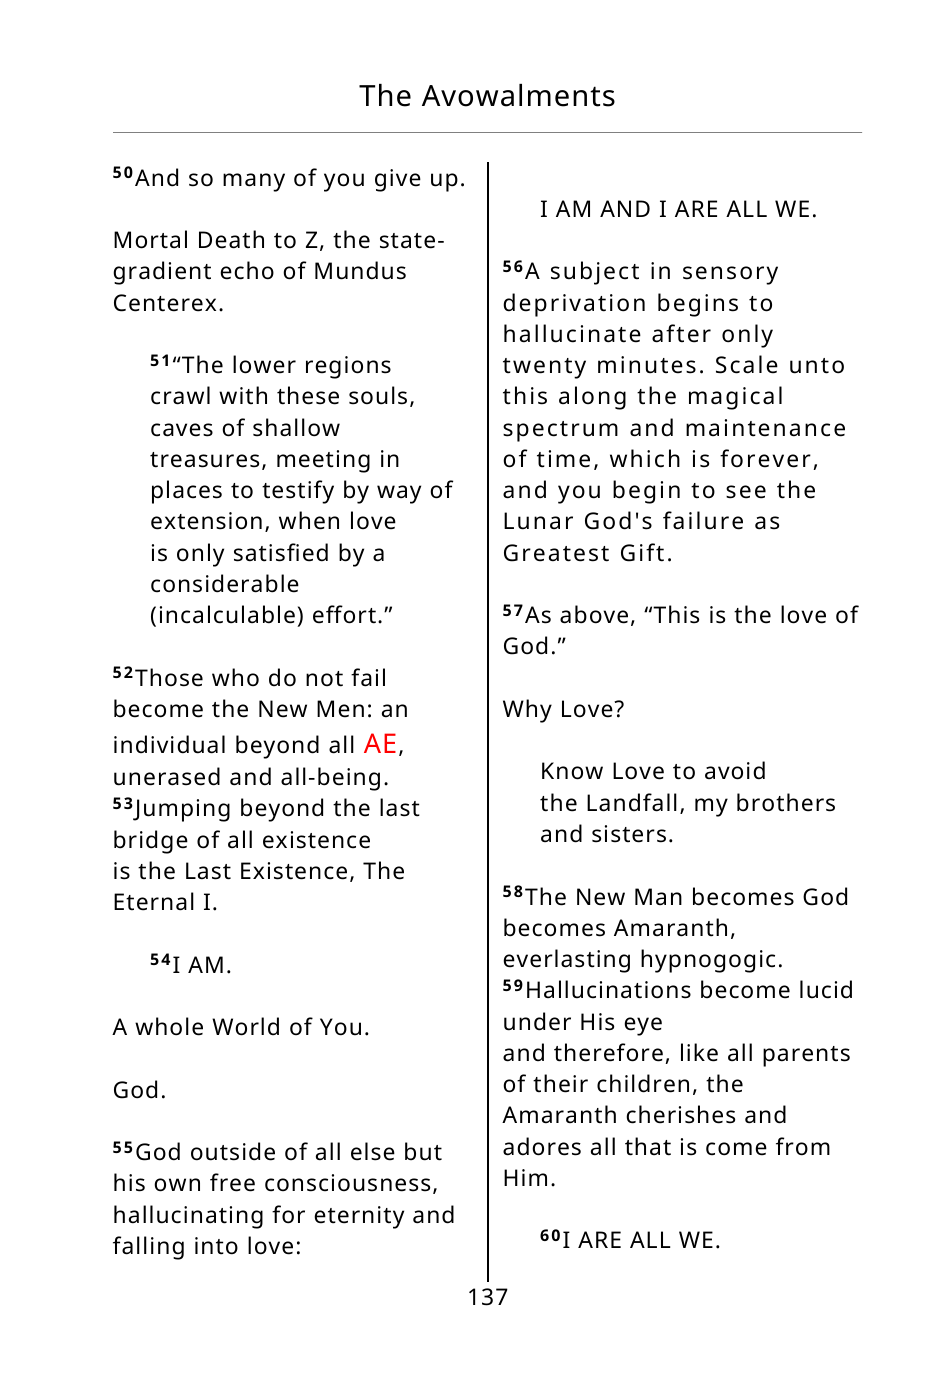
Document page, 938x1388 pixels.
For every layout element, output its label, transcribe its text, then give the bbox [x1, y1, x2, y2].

text 58The New Man becomes God becomes Amaranth, everlasting hypnogogic. 59Hallucinations become lucid under His eye and therefore, like all parents of their children, the Amaranth cherishes and adores all that is come from Him. [502, 880, 862, 1193]
text 51“The lower regions crawl with these souls, caves of shallow treasures, meeting in places to testify by way of extension, when love is only satisfied by a considerable (incalculable) effort.” [150, 349, 454, 630]
text The Avowalments [112, 75, 862, 115]
text A whole World of You. [112, 1011, 472, 1042]
text 55God outside of all else but his own free consciousness, hallucinating for eternity and falling into love: [112, 1136, 472, 1261]
text Why Love? [502, 693, 862, 724]
text 50And so many of you give up. [112, 162, 472, 193]
text God. [112, 1073, 472, 1105]
text 60I ARE ALL WE. [540, 1224, 862, 1255]
text 57As above, “This is the love of God.” [502, 599, 862, 662]
text 54I AM. [150, 948, 472, 980]
text Know Love to avoid the Landfall, my brothers and sisters. [540, 755, 844, 849]
text Mortal Death to Z, the state-gradient echo of Mundus Centerex. [112, 224, 472, 318]
text 52Those who do not fail become the New Men: an individual beyond all AE, unerased and all-being. 53Jumping beyond the last bridge of all existence is the Last Existence, The Eternal I. [112, 662, 472, 917]
text I AM AND I ARE ALL WE. [540, 193, 862, 224]
text 56A subject in sensory deprivation begins to hallucinate after only twenty minutes. Scale unto this along the magical spectrum and maintenance of time, which is forever, and you begin to see the Lunar God's failure as Greatest Gift. [502, 255, 862, 568]
